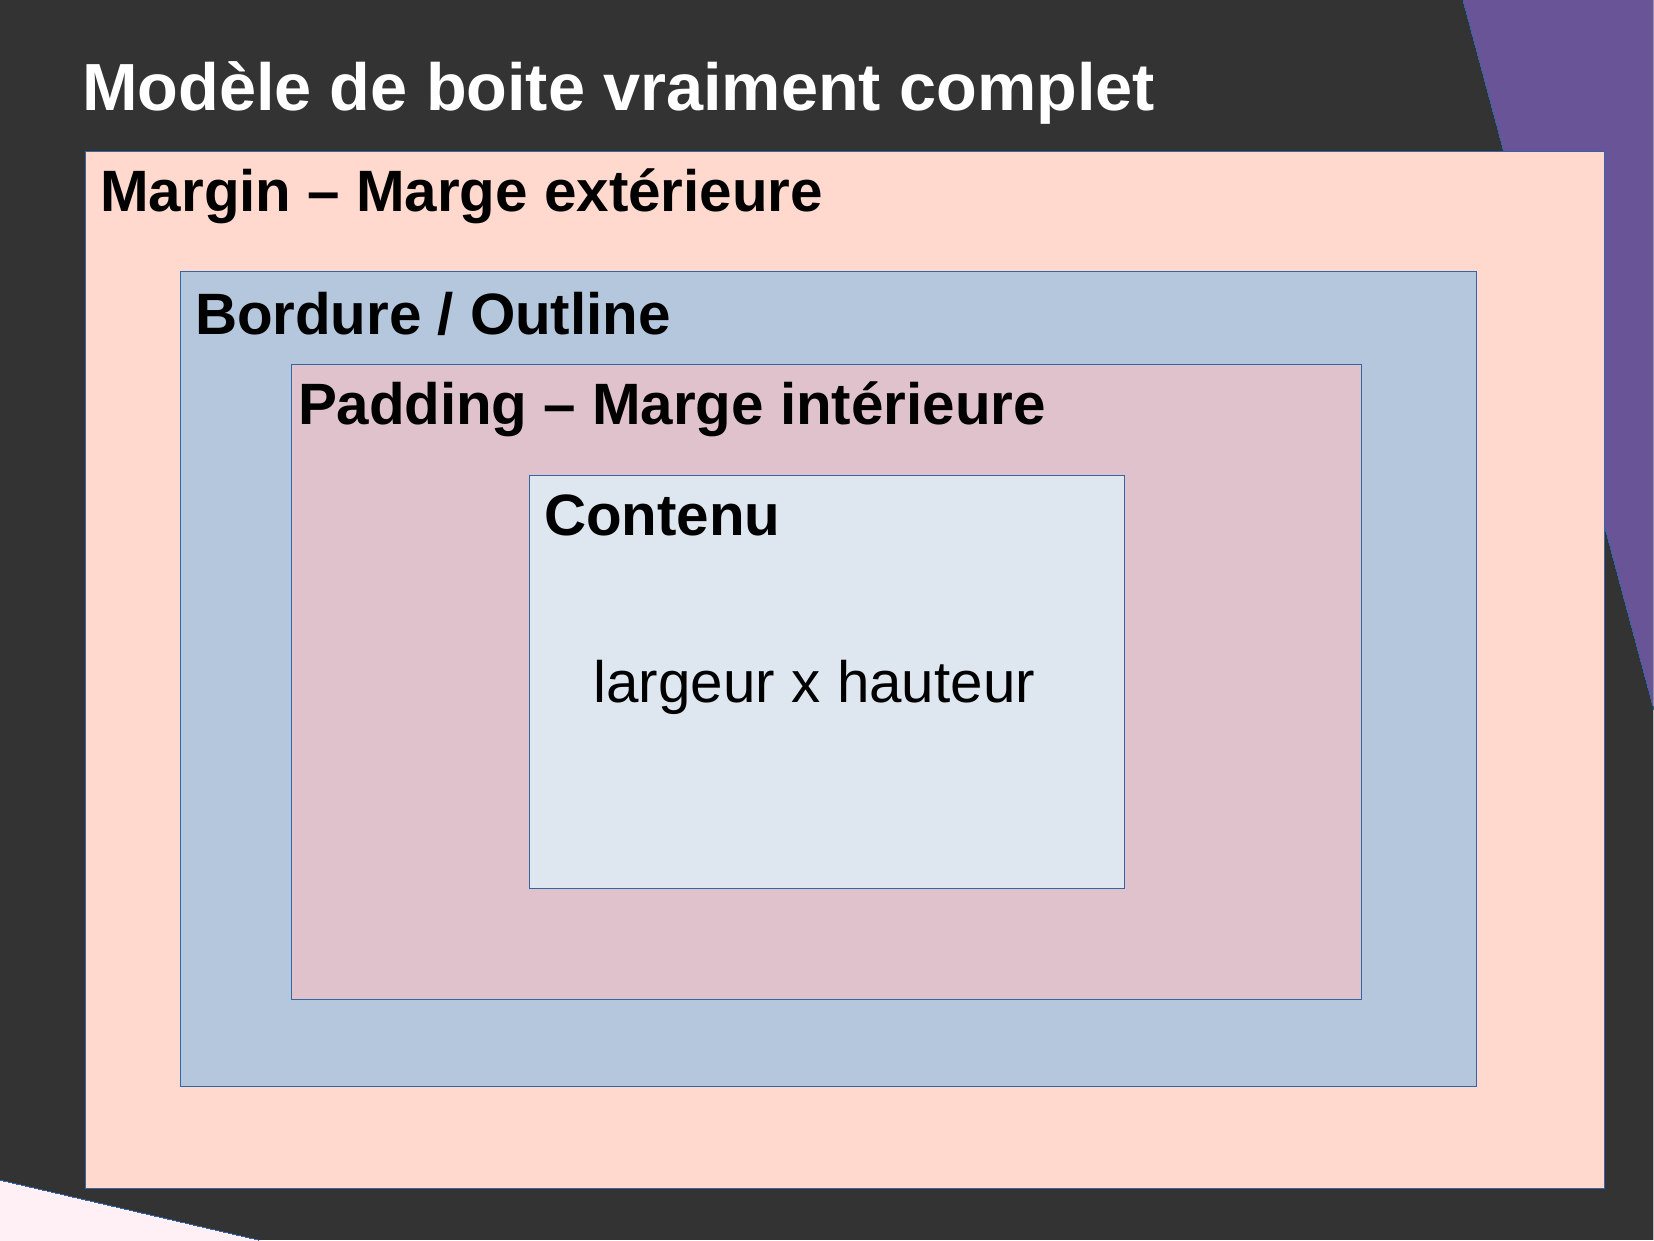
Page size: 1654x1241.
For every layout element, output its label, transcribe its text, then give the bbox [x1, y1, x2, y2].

text_box Padding – Marge intérieure [283, 364, 1276, 445]
text_box Contenu [529, 475, 1512, 565]
text_box [85, 0, 1654, 1189]
text_box Margin – Marge extérieure [85, 151, 1079, 232]
text_box [0, 1180, 263, 1241]
text_box Bordure / Outline [180, 274, 1173, 355]
text_box largeur x hauteur [578, 642, 1075, 723]
title Modèle de boite vraiment complet [82, 49, 1571, 130]
